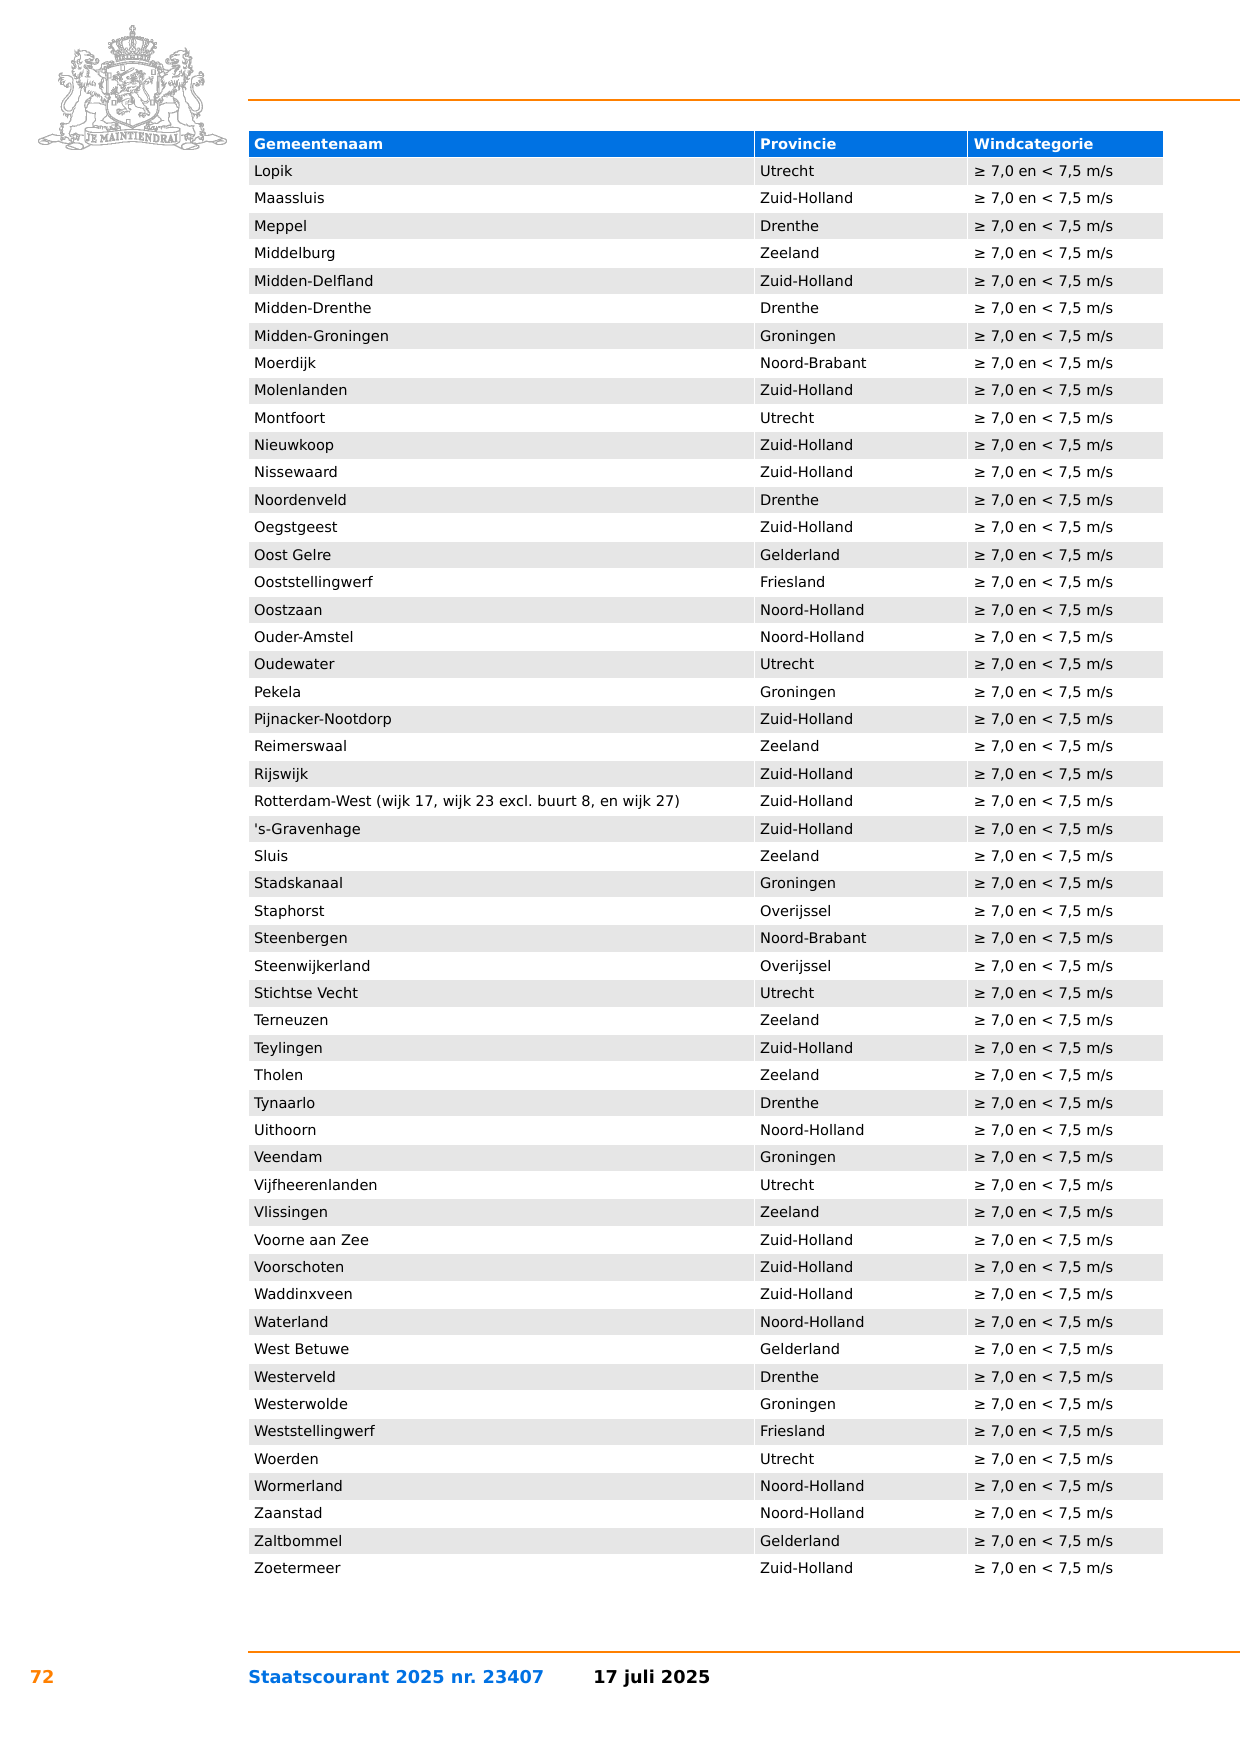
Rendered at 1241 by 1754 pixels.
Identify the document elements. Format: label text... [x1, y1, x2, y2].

table_cell ≥ 7,0 en < 7,5 m/s [968, 241, 1163, 267]
table_cell ≥ 7,0 en < 7,5 m/s [968, 734, 1163, 760]
table_cell ≥ 7,0 en < 7,5 m/s [968, 1364, 1163, 1390]
table_cell Nissewaard [249, 460, 754, 486]
table_cell Zuid-Holland [755, 515, 967, 541]
table_cell ≥ 7,0 en < 7,5 m/s [968, 1090, 1163, 1116]
table_cell Terneuzen [249, 1008, 754, 1034]
table_cell ≥ 7,0 en < 7,5 m/s [968, 1391, 1163, 1417]
table_cell Drenthe [755, 213, 967, 239]
table_cell ≥ 7,0 en < 7,5 m/s [968, 871, 1163, 897]
table_cell Staphorst [249, 898, 754, 924]
table_cell ≥ 7,0 en < 7,5 m/s [968, 761, 1163, 787]
table_cell Noord-Holland [755, 1501, 967, 1527]
table_cell Zuid-Holland [755, 1282, 967, 1308]
table_cell Vlissingen [249, 1199, 754, 1226]
table_cell Noord-Brabant [755, 350, 967, 376]
table_cell Zuid-Holland [755, 432, 967, 459]
table_cell Zuid-Holland [755, 706, 967, 733]
table_cell ≥ 7,0 en < 7,5 m/s [968, 1227, 1163, 1253]
table_cell Overijssel [755, 953, 967, 979]
table_cell Zuid-Holland [755, 378, 967, 404]
table_cell ≥ 7,0 en < 7,5 m/s [968, 1172, 1163, 1198]
table_cell Friesland [755, 569, 967, 596]
table_cell ≥ 7,0 en < 7,5 m/s [968, 1199, 1163, 1226]
table_cell Groningen [755, 679, 967, 705]
table_cell Voorschoten [249, 1254, 754, 1281]
table_cell Zeeland [755, 1199, 967, 1226]
table_cell ≥ 7,0 en < 7,5 m/s [968, 323, 1163, 349]
table_cell ≥ 7,0 en < 7,5 m/s [968, 186, 1163, 212]
table_cell ≥ 7,0 en < 7,5 m/s [968, 1446, 1163, 1472]
table_cell Oegstgeest [249, 515, 754, 541]
table_cell Zeeland [755, 1063, 967, 1089]
table_cell Zuid-Holland [755, 761, 967, 787]
table_cell Zeeland [755, 843, 967, 869]
table_cell 's-Gravenhage [249, 816, 754, 842]
table_cell Zuid-Holland [755, 1035, 967, 1061]
table_cell Groningen [755, 1391, 967, 1417]
table_cell ≥ 7,0 en < 7,5 m/s [968, 542, 1163, 568]
table_cell Zaanstad [249, 1501, 754, 1527]
table_cell ≥ 7,0 en < 7,5 m/s [968, 158, 1163, 185]
table_cell Rijswijk [249, 761, 754, 787]
table_cell ≥ 7,0 en < 7,5 m/s [968, 1008, 1163, 1034]
table_cell Noord-Holland [755, 1117, 967, 1143]
table_cell Utrecht [755, 158, 967, 185]
table_cell ≥ 7,0 en < 7,5 m/s [968, 515, 1163, 541]
table_cell ≥ 7,0 en < 7,5 m/s [968, 651, 1163, 678]
table_cell Pijnacker-Nootdorp [249, 706, 754, 733]
table_cell Pekela [249, 679, 754, 705]
table_cell Ooststellingwerf [249, 569, 754, 596]
table_cell Oost Gelre [249, 542, 754, 568]
table_cell ≥ 7,0 en < 7,5 m/s [968, 1145, 1163, 1171]
table_cell Noord-Holland [755, 597, 967, 623]
table_cell Rotterdam-West (wijk 17, wijk 23 excl. buurt 8, en wijk 27) [249, 789, 754, 815]
table_cell Zeeland [755, 1008, 967, 1034]
table_cell Gelderland [755, 1336, 967, 1363]
table_cell Molenlanden [249, 378, 754, 404]
table_cell ≥ 7,0 en < 7,5 m/s [968, 789, 1163, 815]
table_cell Teylingen [249, 1035, 754, 1061]
table_cell ≥ 7,0 en < 7,5 m/s [968, 1528, 1163, 1554]
table_cell Midden-Groningen [249, 323, 754, 349]
table_cell Meppel [249, 213, 754, 239]
table_cell Utrecht [755, 1172, 967, 1198]
table_cell Oudewater [249, 651, 754, 678]
table_cell ≥ 7,0 en < 7,5 m/s [968, 487, 1163, 513]
table_cell Zuid-Holland [755, 789, 967, 815]
table_cell Noord-Holland [755, 624, 967, 650]
table_cell ≥ 7,0 en < 7,5 m/s [968, 925, 1163, 952]
table_cell Zuid-Holland [755, 460, 967, 486]
table_cell West Betuwe [249, 1336, 754, 1363]
table_cell Utrecht [755, 405, 967, 431]
table_cell ≥ 7,0 en < 7,5 m/s [968, 980, 1163, 1007]
table_cell ≥ 7,0 en < 7,5 m/s [968, 268, 1163, 294]
table_cell ≥ 7,0 en < 7,5 m/s [968, 843, 1163, 869]
table_cell ≥ 7,0 en < 7,5 m/s [968, 378, 1163, 404]
table_cell Zoetermeer [249, 1556, 754, 1582]
table_cell Veendam [249, 1145, 754, 1171]
table_cell ≥ 7,0 en < 7,5 m/s [968, 1035, 1163, 1061]
table_cell ≥ 7,0 en < 7,5 m/s [968, 1501, 1163, 1527]
table_cell Nieuwkoop [249, 432, 754, 459]
table_cell ≥ 7,0 en < 7,5 m/s [968, 350, 1163, 376]
table_cell Drenthe [755, 1090, 967, 1116]
table_cell Woerden [249, 1446, 754, 1472]
table_cell Oostzaan [249, 597, 754, 623]
table_cell Moerdijk [249, 350, 754, 376]
table_cell ≥ 7,0 en < 7,5 m/s [968, 1282, 1163, 1308]
table_cell Friesland [755, 1419, 967, 1445]
table_cell ≥ 7,0 en < 7,5 m/s [968, 1336, 1163, 1363]
table_cell Utrecht [755, 1446, 967, 1472]
table_cell Stichtse Vecht [249, 980, 754, 1007]
table_cell Overijssel [755, 898, 967, 924]
table_cell ≥ 7,0 en < 7,5 m/s [968, 295, 1163, 322]
table_cell Steenwijkerland [249, 953, 754, 979]
table_cell ≥ 7,0 en < 7,5 m/s [968, 816, 1163, 842]
table_cell ≥ 7,0 en < 7,5 m/s [968, 624, 1163, 650]
table_cell Zuid-Holland [755, 1254, 967, 1281]
table_cell Groningen [755, 323, 967, 349]
table_cell ≥ 7,0 en < 7,5 m/s [968, 569, 1163, 596]
table_cell Noord-Brabant [755, 925, 967, 952]
table_cell Drenthe [755, 295, 967, 322]
table_cell Drenthe [755, 1364, 967, 1390]
table_cell Noord-Holland [755, 1473, 967, 1500]
table_cell Utrecht [755, 651, 967, 678]
table_cell ≥ 7,0 en < 7,5 m/s [968, 597, 1163, 623]
table_cell Zuid-Holland [755, 186, 967, 212]
table_cell Gelderland [755, 1528, 967, 1554]
table_cell ≥ 7,0 en < 7,5 m/s [968, 1309, 1163, 1335]
table_cell Noord-Holland [755, 1309, 967, 1335]
table_cell ≥ 7,0 en < 7,5 m/s [968, 1063, 1163, 1089]
table_cell Zuid-Holland [755, 816, 967, 842]
table_cell Reimerswaal [249, 734, 754, 760]
table_header Windcategorie [968, 131, 1163, 157]
table_cell ≥ 7,0 en < 7,5 m/s [968, 1254, 1163, 1281]
table_cell Westerveld [249, 1364, 754, 1390]
table_cell Maassluis [249, 186, 754, 212]
table_cell Drenthe [755, 487, 967, 513]
table_cell Tholen [249, 1063, 754, 1089]
table_cell Midden-Delfland [249, 268, 754, 294]
table_cell Groningen [755, 1145, 967, 1171]
table_cell ≥ 7,0 en < 7,5 m/s [968, 1473, 1163, 1500]
table_cell Waddinxveen [249, 1282, 754, 1308]
table_cell ≥ 7,0 en < 7,5 m/s [968, 432, 1163, 459]
table_cell Utrecht [755, 980, 967, 1007]
table_cell Zuid-Holland [755, 1227, 967, 1253]
table_cell ≥ 7,0 en < 7,5 m/s [968, 213, 1163, 239]
table_cell Montfoort [249, 405, 754, 431]
table_cell ≥ 7,0 en < 7,5 m/s [968, 1419, 1163, 1445]
table_cell Stadskanaal [249, 871, 754, 897]
table_cell ≥ 7,0 en < 7,5 m/s [968, 679, 1163, 705]
table_cell Tynaarlo [249, 1090, 754, 1116]
table_cell Gelderland [755, 542, 967, 568]
table_cell Voorne aan Zee [249, 1227, 754, 1253]
table_cell Uithoorn [249, 1117, 754, 1143]
table_cell Wormerland [249, 1473, 754, 1500]
table_cell ≥ 7,0 en < 7,5 m/s [968, 460, 1163, 486]
table_cell Noordenveld [249, 487, 754, 513]
table_cell ≥ 7,0 en < 7,5 m/s [968, 953, 1163, 979]
table_header Gemeentenaam [249, 131, 754, 157]
table_cell ≥ 7,0 en < 7,5 m/s [968, 898, 1163, 924]
table_cell Zeeland [755, 241, 967, 267]
table_cell ≥ 7,0 en < 7,5 m/s [968, 405, 1163, 431]
table_cell Middelburg [249, 241, 754, 267]
table_cell Lopik [249, 158, 754, 185]
table_cell Zaltbommel [249, 1528, 754, 1554]
picture [38, 25, 227, 150]
table_cell Sluis [249, 843, 754, 869]
table_cell Zeeland [755, 734, 967, 760]
table_cell Zuid-Holland [755, 1556, 967, 1582]
table_cell Groningen [755, 871, 967, 897]
table_cell ≥ 7,0 en < 7,5 m/s [968, 1556, 1163, 1582]
table_cell Midden-Drenthe [249, 295, 754, 322]
table_cell ≥ 7,0 en < 7,5 m/s [968, 706, 1163, 733]
table_cell Westerwolde [249, 1391, 754, 1417]
table_cell Ouder-Amstel [249, 624, 754, 650]
table_cell Waterland [249, 1309, 754, 1335]
table_header Provincie [755, 131, 967, 157]
table_cell Zuid-Holland [755, 268, 967, 294]
table_cell Weststellingwerf [249, 1419, 754, 1445]
table_cell ≥ 7,0 en < 7,5 m/s [968, 1117, 1163, 1143]
table_cell Steenbergen [249, 925, 754, 952]
table_cell Vijfheerenlanden [249, 1172, 754, 1198]
